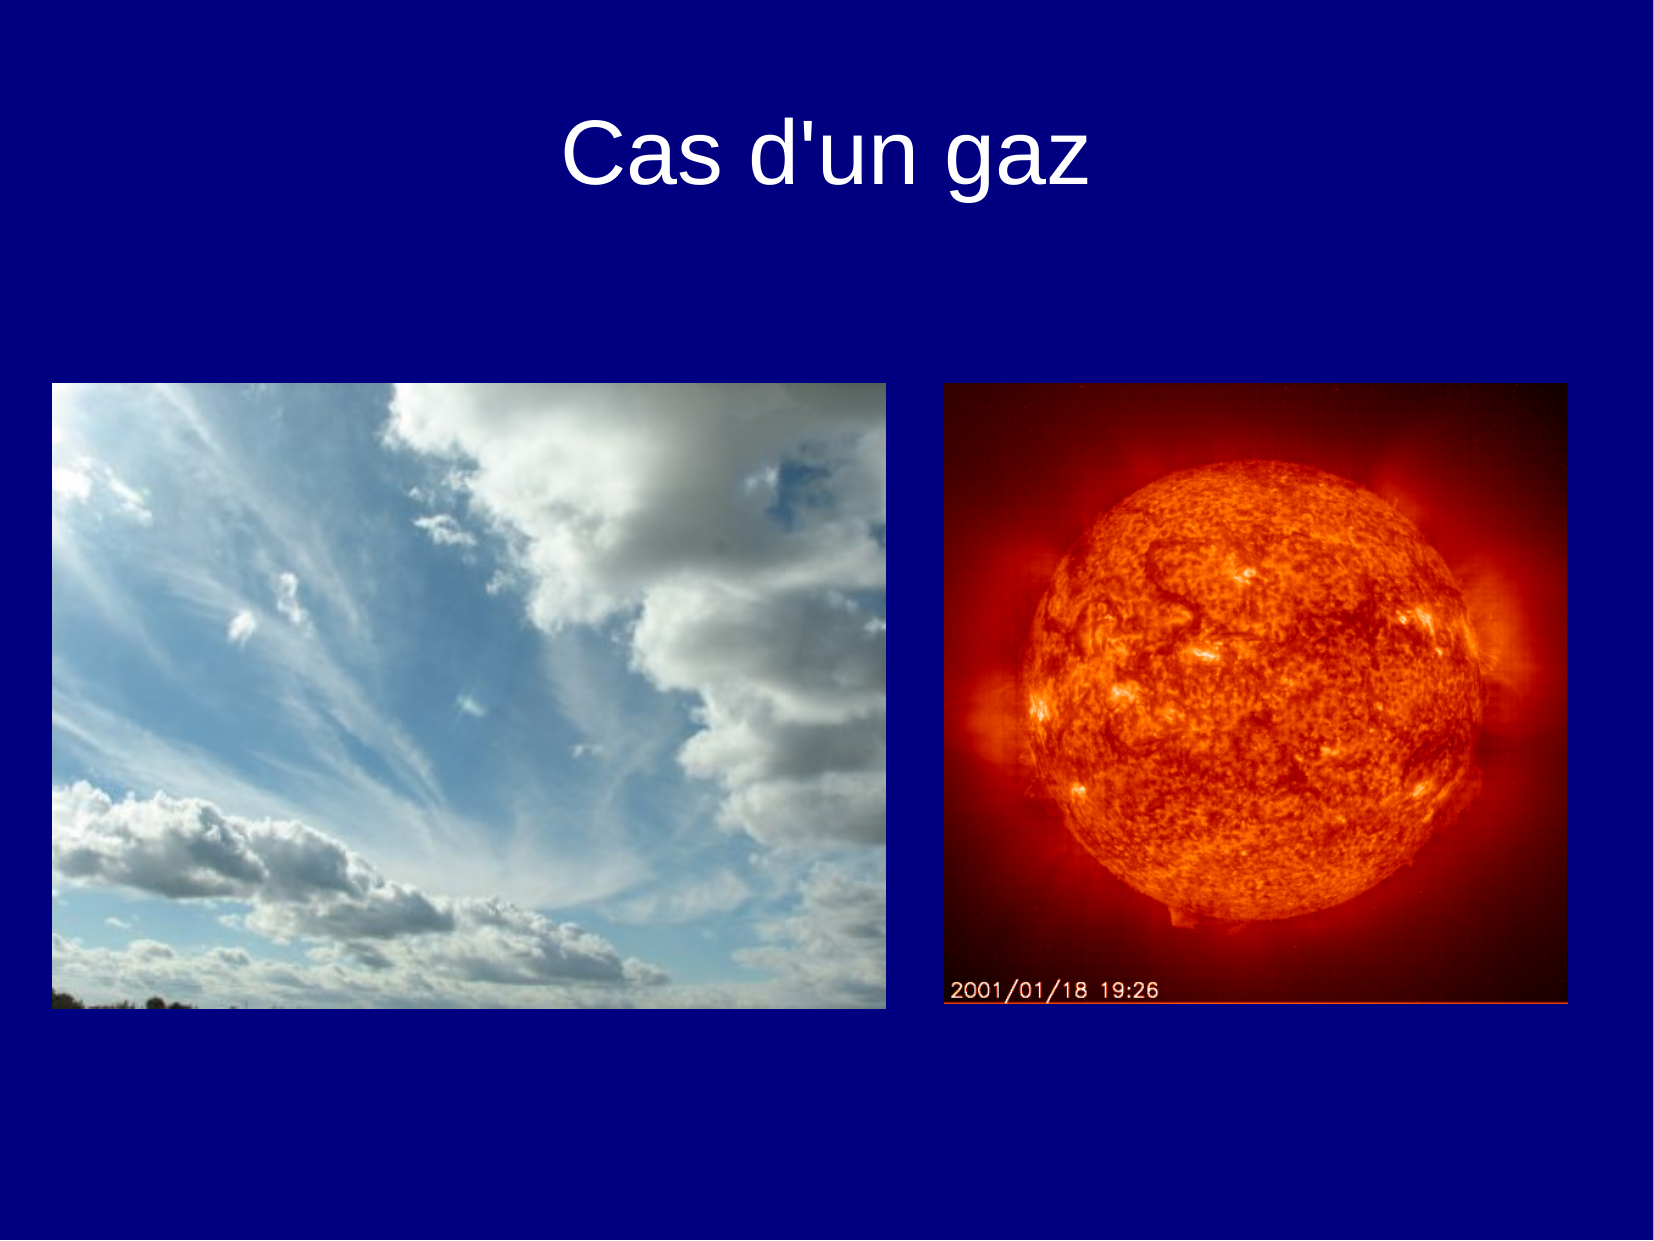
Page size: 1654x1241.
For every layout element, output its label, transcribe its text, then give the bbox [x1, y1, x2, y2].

picture [944, 383, 1568, 1004]
picture [52, 383, 886, 1009]
title Cas d'un gaz [82, 49, 1571, 257]
